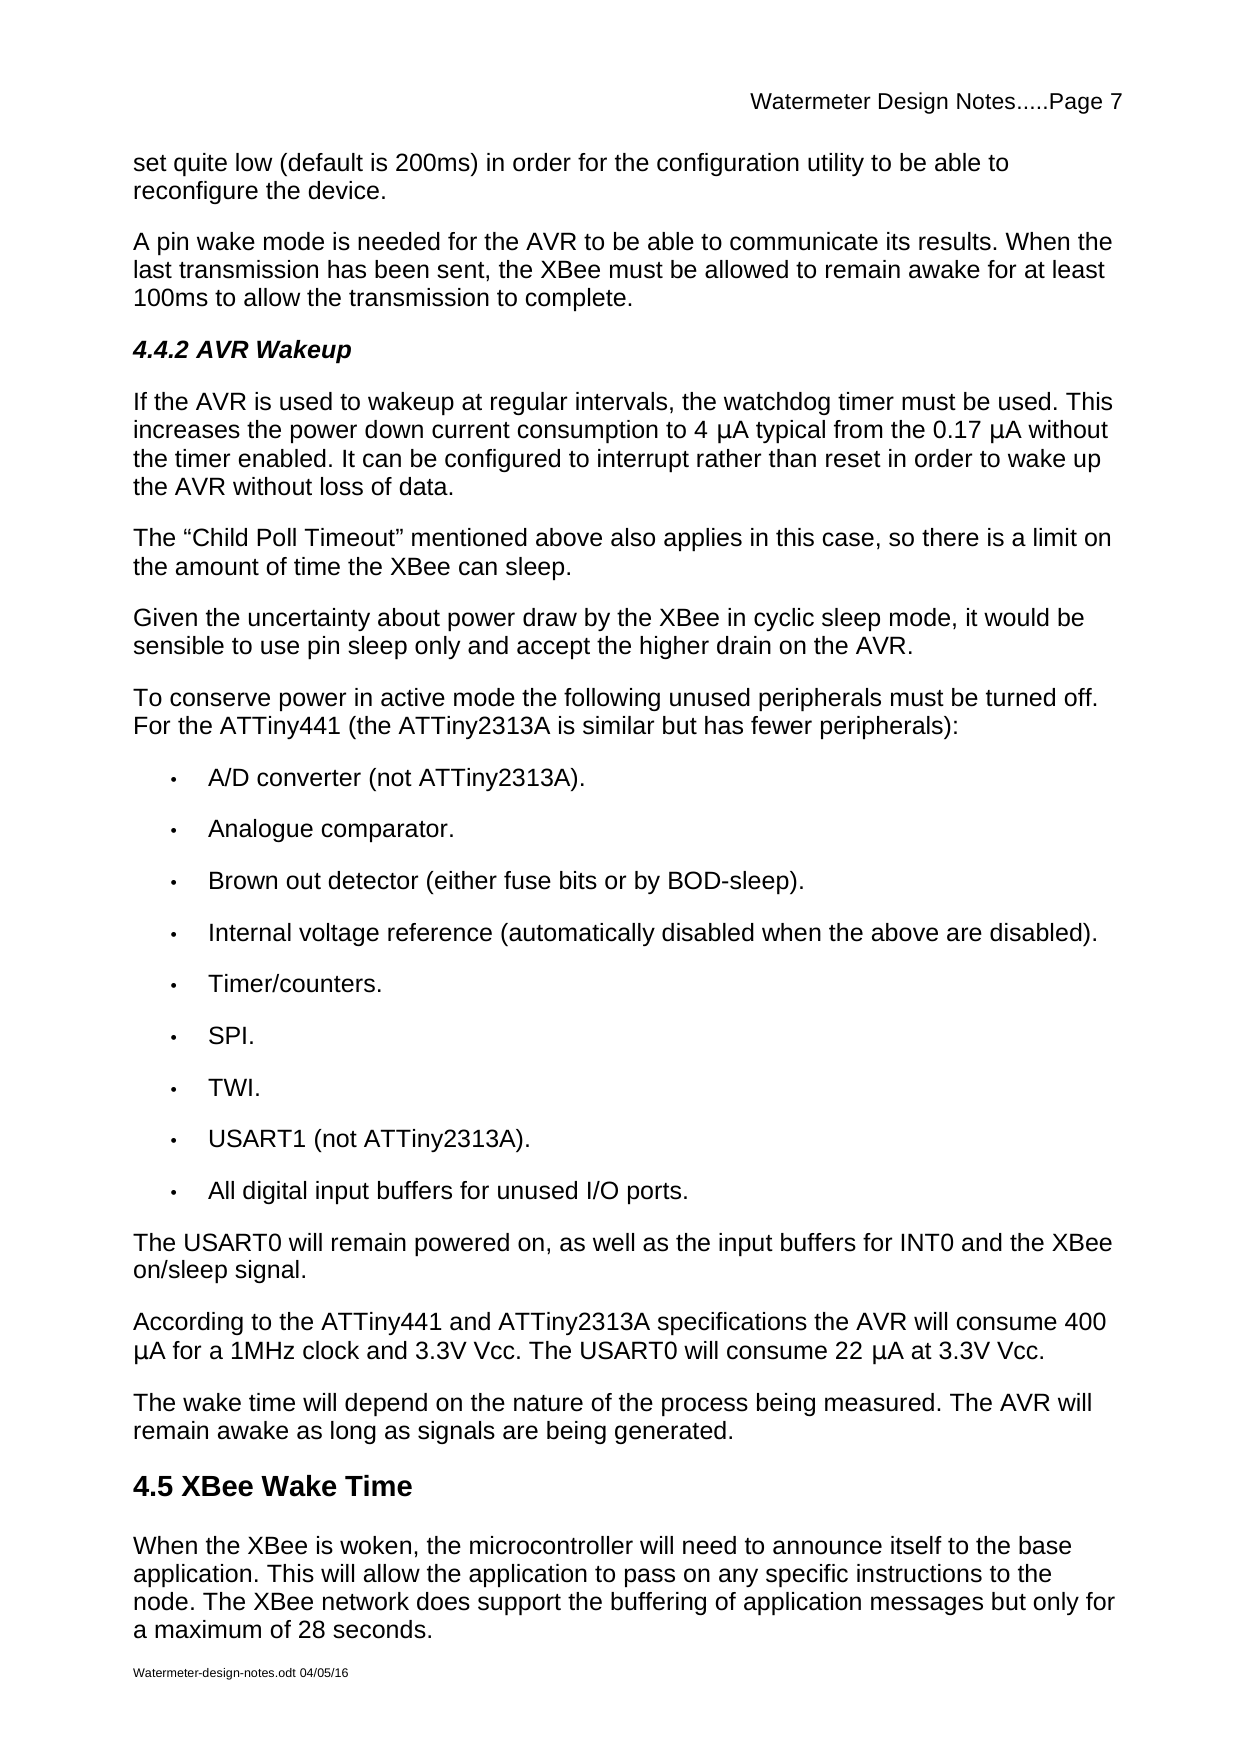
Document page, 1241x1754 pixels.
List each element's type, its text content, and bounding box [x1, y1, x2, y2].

text Given the uncertainty about power draw by the XBee in cyclic sleep mode, it would be sensible to use pin sleep only and accept the higher drain on the AVR. [133, 604, 1123, 660]
text A pin wake mode is needed for the AVR to be able to communicate its results. When the last transmission has been sent, the XBee must be allowed to remain awake for at least 100ms to allow the transmission to complete. [133, 228, 1123, 312]
text To conserve power in active mode the following unused peripherals must be turned off. For the ATTiny441 (the ATTiny2313A is similar but has fewer peripherals): [133, 684, 1123, 740]
text If the AVR is used to wakeup at regular intervals, the watchdog timer must be used. This increases the power down current consumption to 4 μA typical from the 0.17 μA without the timer enabled. It can be configured to interrupt rather than reset in order to wake up the AVR without loss of data. [133, 388, 1123, 501]
subtitle AVR Wakeup [133, 336, 1123, 364]
list Analogue comparator. [170, 815, 1123, 843]
list Brown out detector (either fuse bits or by BOD-sleep). [170, 867, 1123, 895]
subtitle XBee Wake Time [133, 1469, 1123, 1502]
list A/D converter (not ATTiny2313A). [170, 763, 1123, 791]
text When the XBee is woken, the microcontroller will need to announce itself to the base application. This will allow the application to pass on any specific instructions to the node. The XBee network does support the buffering of application messages but only for a maximum of 28 seconds. [133, 1532, 1123, 1644]
list TWI. [170, 1073, 1123, 1101]
list Timer/counters. [170, 970, 1123, 998]
text The wake time will depend on the nature of the process being measured. The AVR will remain awake as long as signals are being generated. [133, 1389, 1123, 1445]
text The “Child Poll Timeout” mentioned above also applies in this case, so there is a limit on the amount of time the XBee can sleep. [133, 524, 1123, 580]
text The USART0 will remain powered on, as well as the input buffers for INT0 and the XBee on/sleep signal. [133, 1228, 1123, 1284]
list USART1 (not ATTiny2313A). [170, 1125, 1123, 1153]
list All digital input buffers for unused I/O ports. [170, 1177, 1123, 1205]
text According to the ATTiny441 and ATTiny2313A specifications the AVR will consume 400 μA for a 1MHz clock and 3.3V Vcc. The USART0 will consume 22 μA at 3.3V Vcc. [133, 1308, 1123, 1365]
list SPI. [170, 1022, 1123, 1050]
list Internal voltage reference (automatically disabled when the above are disabled). [170, 918, 1123, 946]
text set quite low (default is 200ms) in order for the configuration utility to be able to reconfigure the device. [133, 149, 1123, 205]
